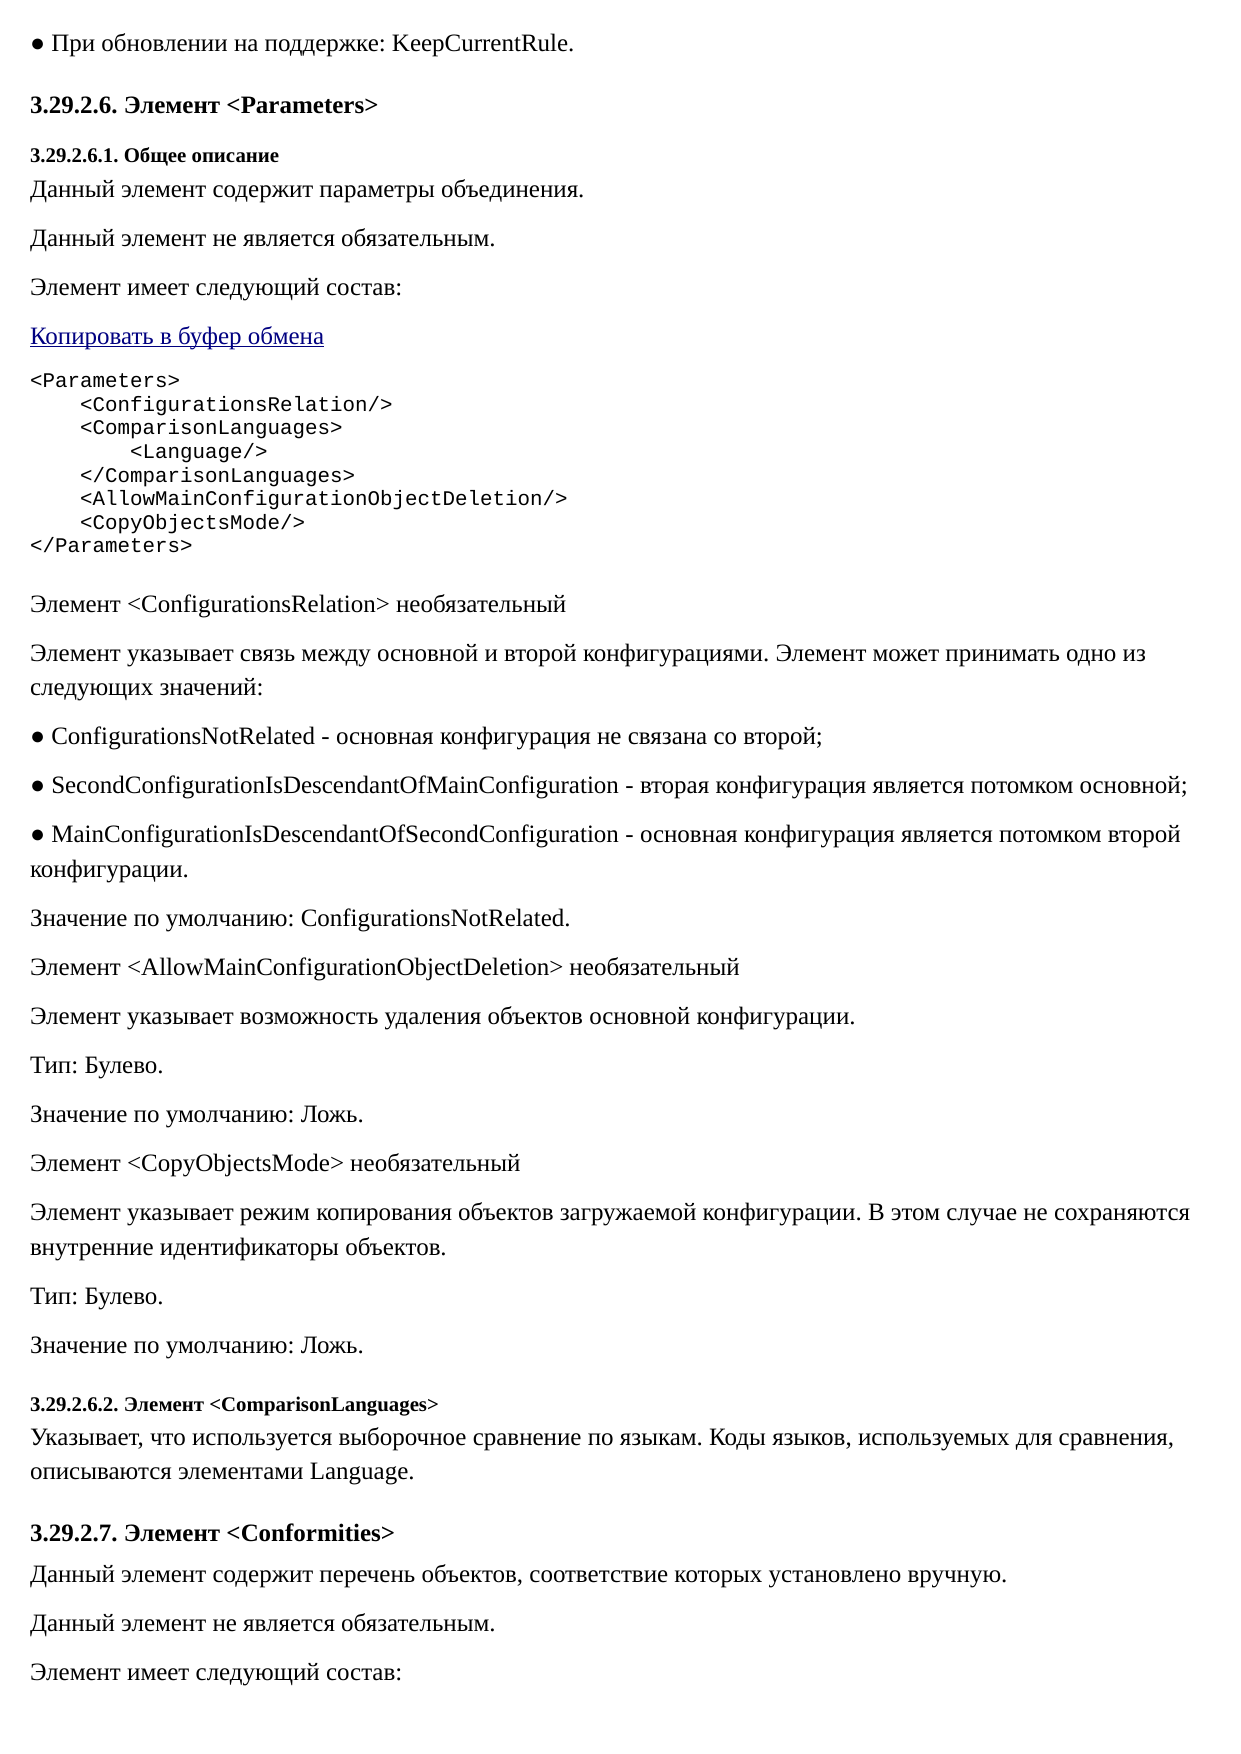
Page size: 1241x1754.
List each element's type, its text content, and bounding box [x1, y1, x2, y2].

text Элемент указывает возможность удаления объектов основной конфигурации. [30, 1001, 1211, 1030]
text ● MainConfigurationIsDescendantOfSecondConfiguration ‑ основная конфигурация является потомком второй конфигурации. [30, 819, 1211, 883]
text Данный элемент не является обязательным. [30, 223, 1211, 252]
text Указывает, что используется выборочное сравнение по языкам. Коды языков, используемых для сравнения, описываются элементами Language. [30, 1422, 1211, 1485]
text Значение по умолчанию: Ложь. [30, 1330, 1211, 1359]
text Тип: Булево. [30, 1281, 1211, 1309]
text <Parameters> [30, 370, 1211, 394]
text ● При обновлении на поддержке: KeepCurrentRule. [30, 28, 1211, 57]
text <CopyObjectsMode/> [30, 512, 1211, 536]
text Данный элемент содержит параметры объединения. [30, 174, 1211, 202]
subtitle 3.29.2.6. Элемент <Parameters> [30, 90, 1211, 118]
text <ConfigurationsRelation/> [30, 394, 1211, 417]
text </ComparisonLanguages> [30, 464, 1211, 488]
text </Parameters> [30, 536, 1211, 559]
text Значение по умолчанию: Ложь. [30, 1099, 1211, 1128]
text <AllowMainConfigurationObjectDeletion/> [30, 488, 1211, 512]
text Элемент указывает режим копирования объектов загружаемой конфигурации. В этом случае не сохраняются внутренние идентификаторы объектов. [30, 1197, 1211, 1261]
subtitle 3.29.2.7. Элемент <Conformities> [30, 1518, 1211, 1547]
text Данный элемент содержит перечень объектов, соответствие которых установлено вручную. [30, 1559, 1211, 1588]
text Элемент <ConfigurationsRelation> необязательный [30, 589, 1211, 617]
text ● ConfigurationsNotRelated ‑ основная конфигурация не связана со второй; [30, 721, 1211, 750]
text Элемент имеет следующий состав: [30, 272, 1211, 301]
text Элемент <AllowMainConfigurationObjectDeletion> необязательный [30, 952, 1211, 981]
text <Language/> [30, 441, 1211, 464]
text Данный элемент не является обязательным. [30, 1608, 1211, 1637]
text Тип: Булево. [30, 1050, 1211, 1079]
text <ComparisonLanguages> [30, 417, 1211, 441]
text Значение по умолчанию: ConfigurationsNotRelated. [30, 903, 1211, 932]
subtitle 3.29.2.6.2. Элемент <ComparisonLanguages> [30, 1391, 1211, 1416]
subtitle 3.29.2.6.1. Общее описание [30, 143, 1211, 167]
text Элемент указывает связь между основной и второй конфигурациями. Элемент может принимать одно из следующих значений: [30, 638, 1211, 701]
text Элемент <CopyObjectsMode> необязательный [30, 1148, 1211, 1177]
text Элемент имеет следующий состав: [30, 1657, 1211, 1686]
text ● SecondConfigurationIsDescendantOfMainConfiguration ‑ вторая конфигурация является потомком основной; [30, 770, 1211, 799]
text Копировать в буфер обмена [30, 321, 1211, 350]
